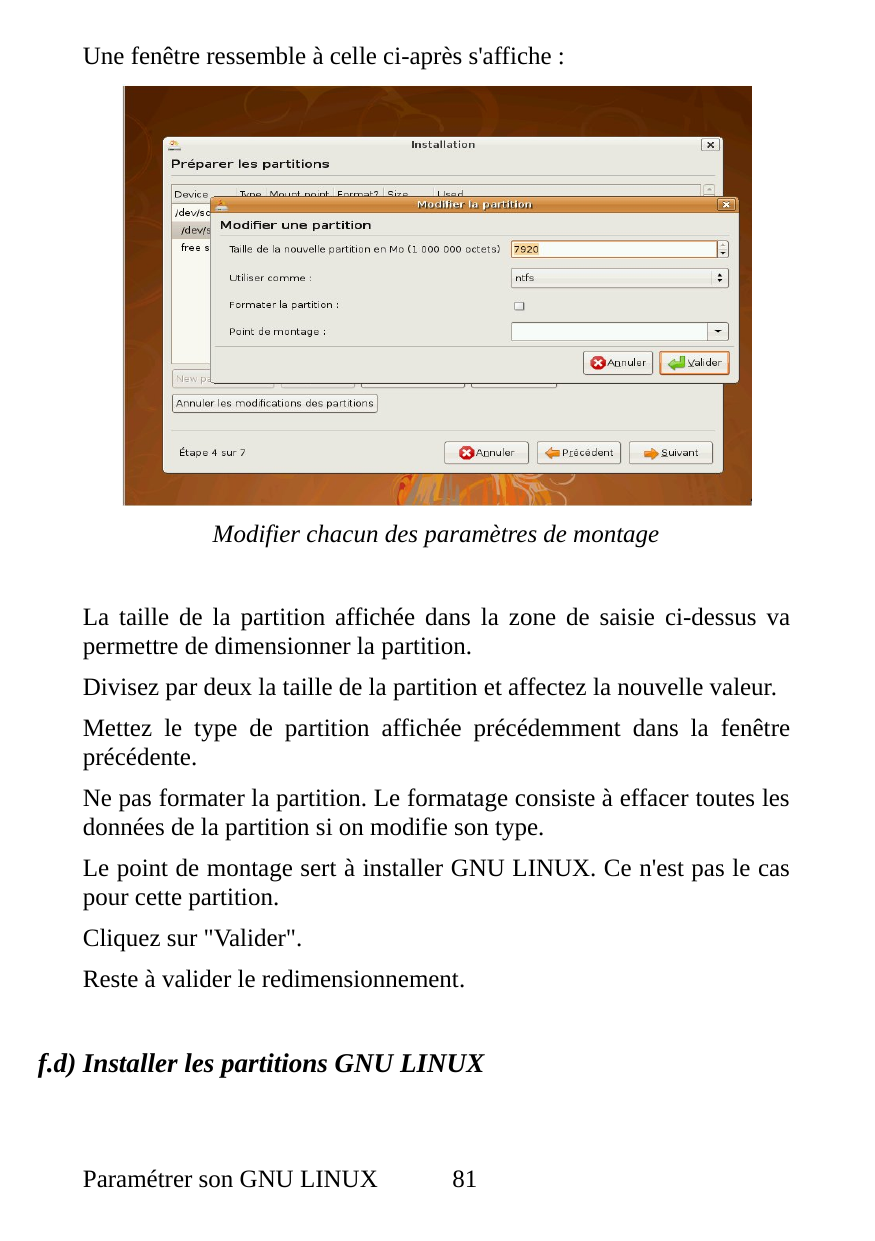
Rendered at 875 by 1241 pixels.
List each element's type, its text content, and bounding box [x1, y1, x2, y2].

picture [122, 84, 752, 506]
text Modifier chacun des paramètres de montage [83, 519, 791, 548]
text Divisez par deux la taille de la partition et affectez la nouvelle valeur. [83, 672, 791, 701]
text Reste à valider le redimensionnement. [83, 964, 791, 993]
subtitle Installer les partitions GNU LINUX [83, 1047, 791, 1078]
text La taille de la partition affichée dans la zone de saisie ci-dessus va permettre de dimensionner la partition. [83, 602, 791, 659]
text Mettez le type de partition affichée précédemment dans la fenêtre précédente. [83, 713, 791, 771]
text Une fenêtre ressemble à celle ci-après s'affiche : [83, 41, 791, 70]
text Ne pas formater la partition. Le formatage consiste à effacer toutes les données de la partition si on modifie son type. [83, 783, 791, 841]
text Cliquez sur "Valider". [83, 923, 791, 952]
text Le point de montage sert à installer GNU LINUX. Ce n'est pas le cas pour cette partition. [83, 853, 791, 911]
